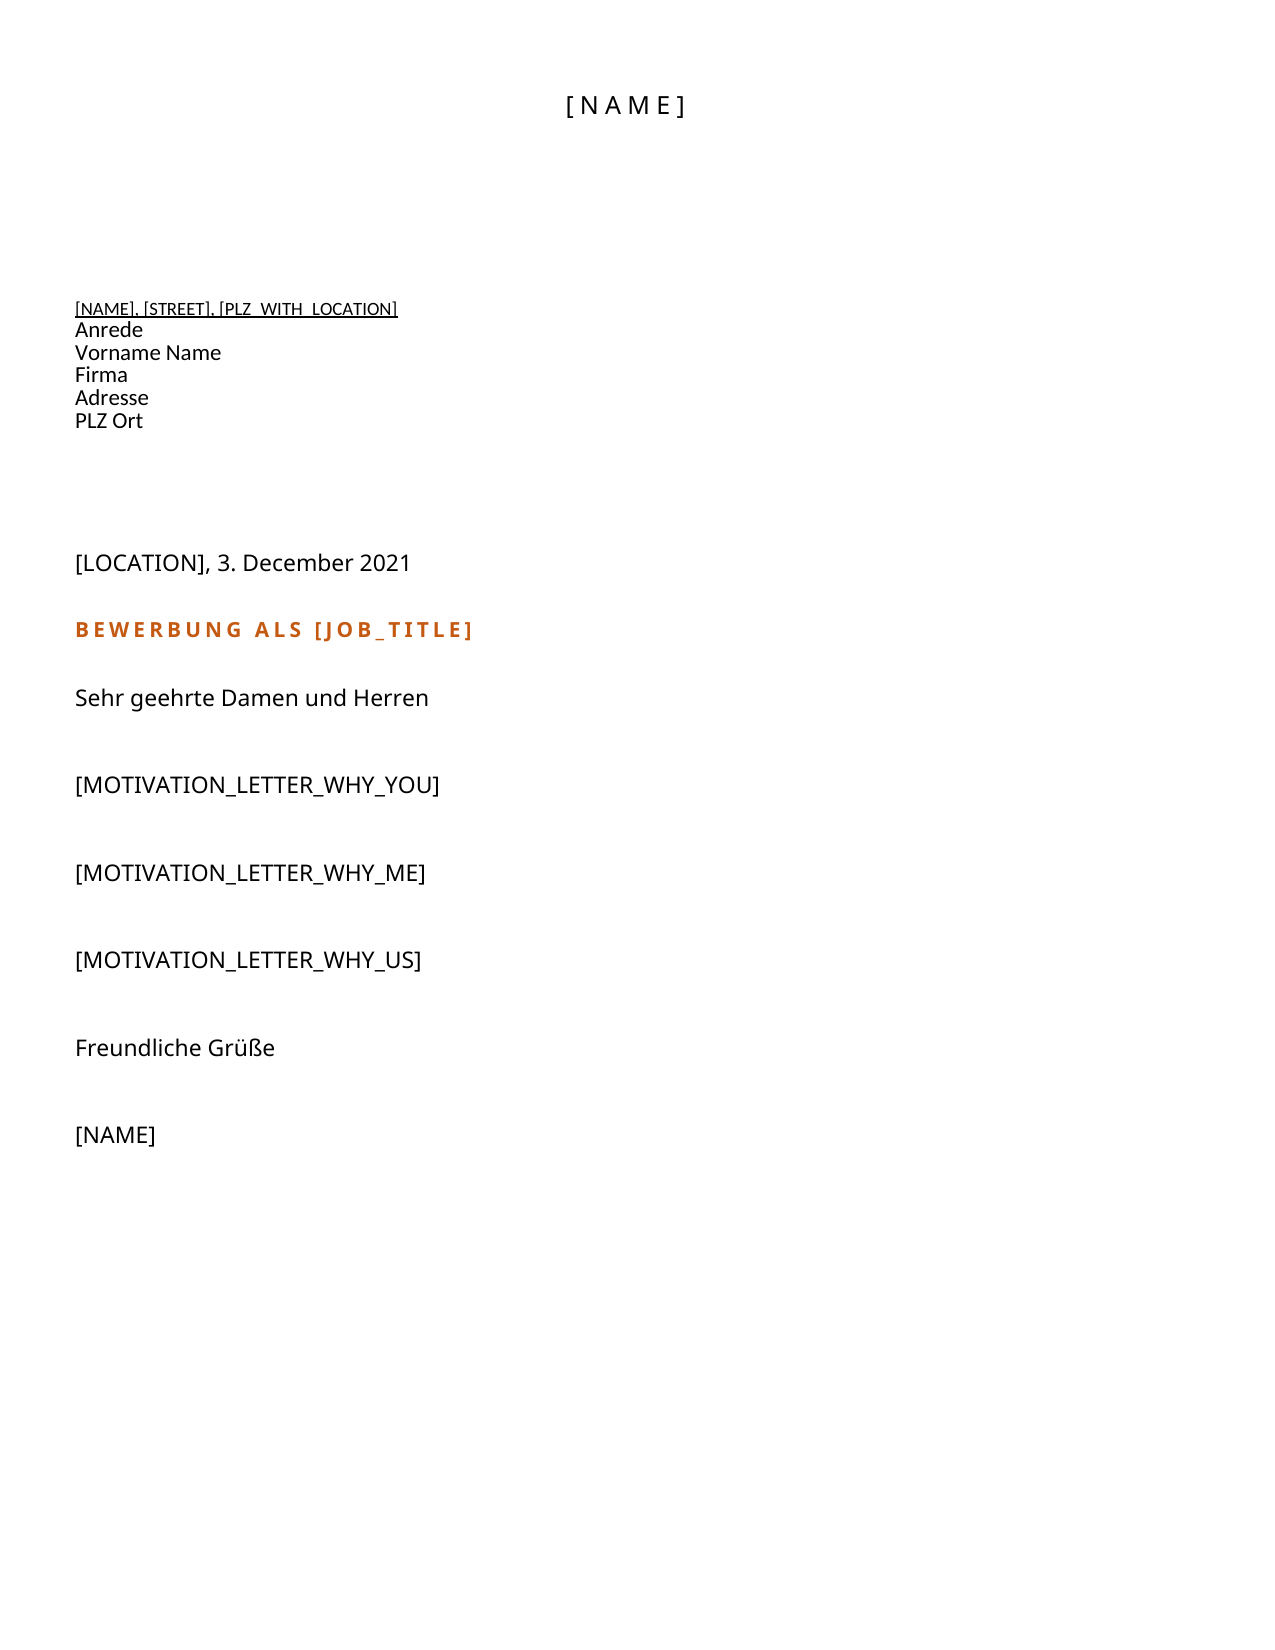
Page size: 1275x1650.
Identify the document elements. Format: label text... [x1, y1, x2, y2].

text Firma [75, 366, 1200, 388]
text PLZ Ort [75, 411, 1200, 434]
text [LOCATION], 3. December 2021 [75, 547, 1200, 578]
text [MOTIVATION_LETTER_WHY_US] [75, 944, 1200, 975]
text Freundliche Grüße [75, 1032, 1200, 1063]
text Anrede [75, 320, 1200, 343]
subtitle Bewerbung als [JOB_TITLE] [75, 616, 1200, 644]
text Vorname Name [75, 343, 1200, 366]
text Adresse [75, 388, 1200, 411]
text [NAME] [75, 1119, 1200, 1150]
text [NAME], [STREET], [PLZ_WITH_LOCATION] [75, 301, 1200, 320]
text Sehr geehrte Damen und Herren [75, 682, 1200, 713]
text [MOTIVATION_LETTER_WHY_YOU] [75, 769, 1200, 800]
text [MOTIVATION_LETTER_WHY_ME] [75, 857, 1200, 888]
